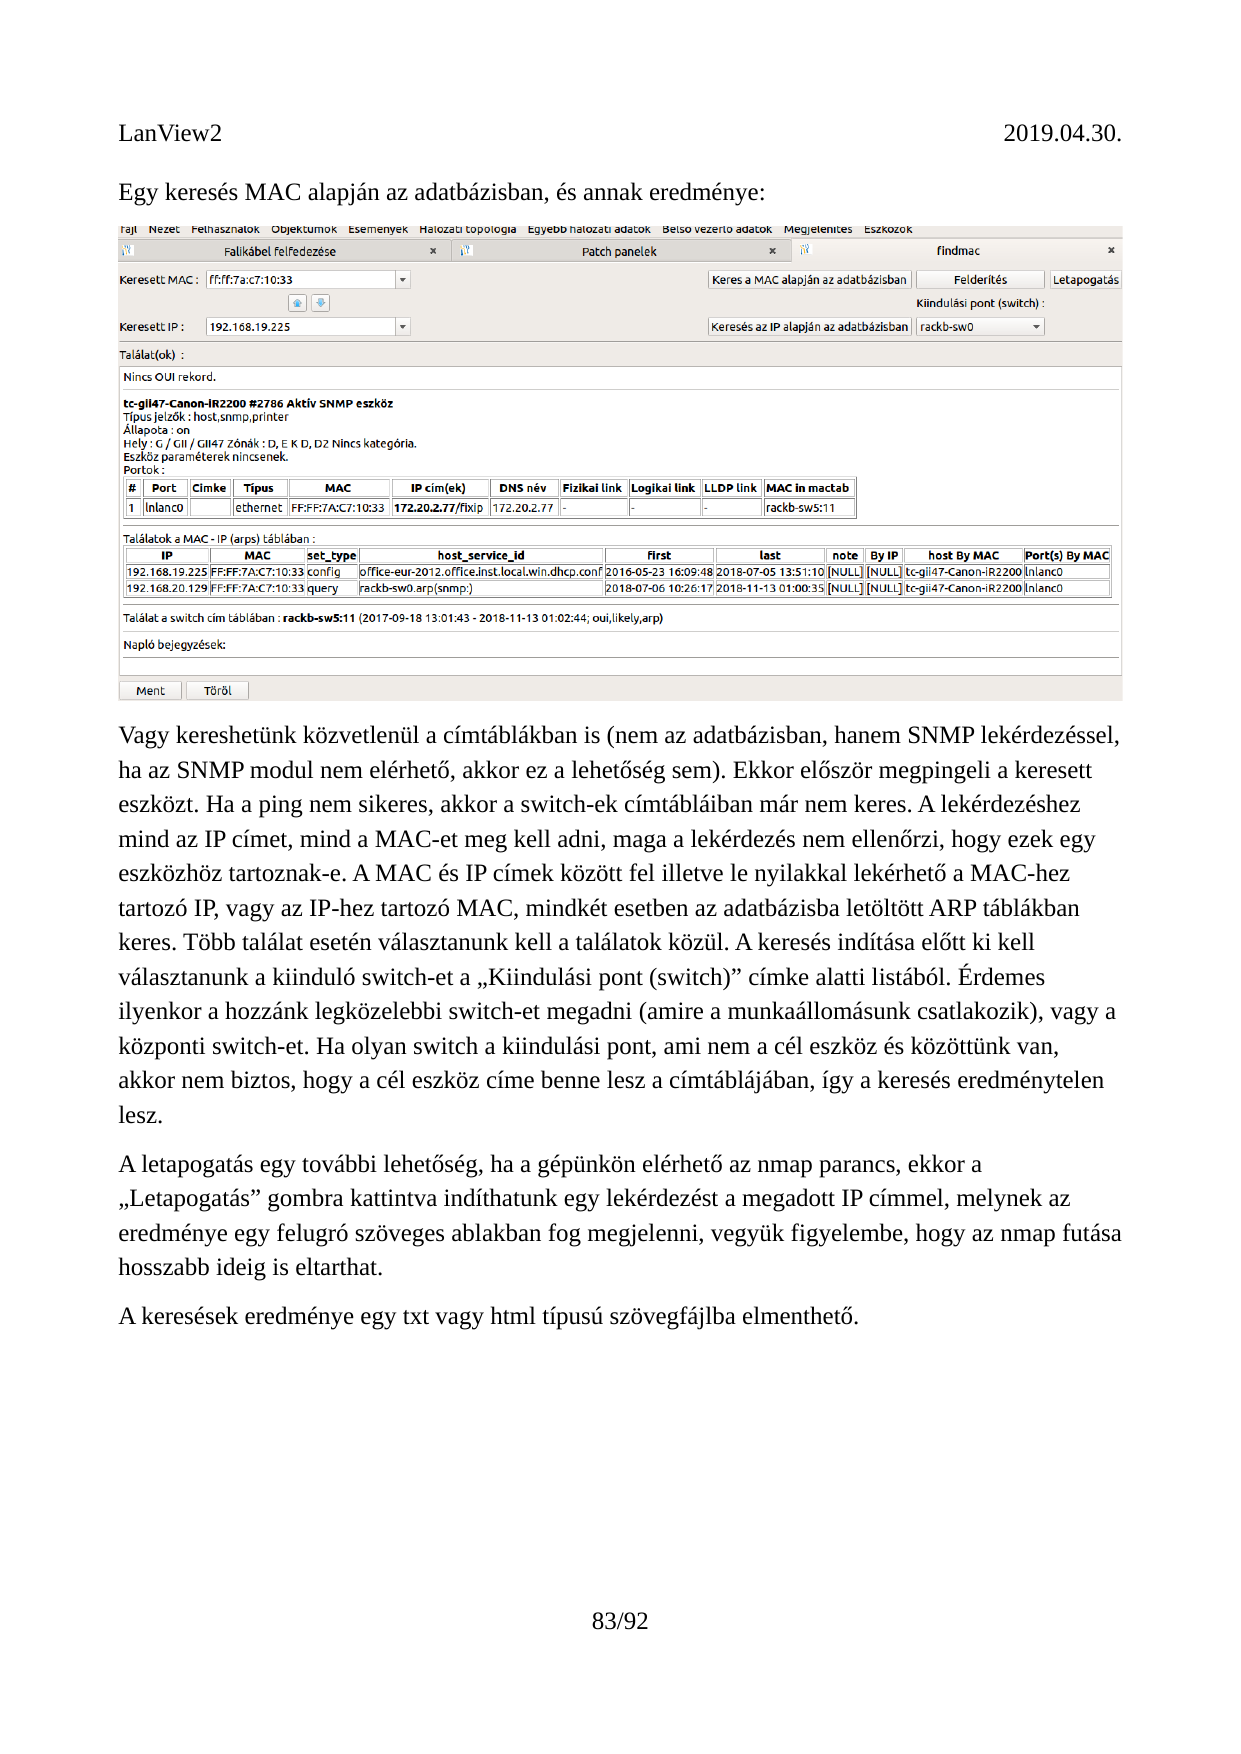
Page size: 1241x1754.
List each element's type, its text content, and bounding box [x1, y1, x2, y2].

picture [118, 226, 1123, 701]
text A letapogatás egy további lehetőség, ha a gépünkön elérhető az nmap parancs, ekkor a „Letapogatás” gombra kattintva indíthatunk egy lekérdezést a megadott IP címmel, melynek az eredménye egy felugró szöveges ablakban fog megjelenni, vegyük figyelembe, hogy az nmap futása hosszabb ideig is eltarthat. [118, 1149, 1122, 1281]
text Vagy kereshetünk közvetlenül a címtáblákban is (nem az adatbázisban, hanem SNMP lekérdezéssel, ha az SNMP modul nem elérhető, akkor ez a lehetőség sem). Ekkor először megpingeli a keresett eszközt. Ha a ping nem sikeres, akkor a switch-ek címtábláiban már nem keres. A lekérdezéshez mind az IP címet, mind a MAC-et meg kell adni, maga a lekérdezés nem ellenőrzi, hogy ezek egy eszközhöz tartoznak-e. A MAC és IP címek között fel illetve le nyilakkal lekérhető a MAC-hez tartozó IP, vagy az IP-hez tartozó MAC, mindkét esetben az adatbázisba letöltött ARP táblákban keres. Több találat esetén választanunk kell a találatok közül. A keresés indítása előtt ki kell választanunk a kiinduló switch-et a „Kiindulási pont (switch)” címke alatti listából. Érdemes ilyenkor a hozzánk legközelebbi switch-et megadni (amire a munkaállomásunk csatlakozik), vagy a központi switch-et. Ha olyan switch a kiindulási pont, ami nem a cél eszköz és közöttünk van, akkor nem biztos, hogy a cél eszköz címe benne lesz a címtáblájában, így a keresés eredménytelen lesz. [118, 721, 1122, 1129]
text A keresések eredménye egy txt vagy html típusú szövegfájlba elmenthető. [118, 1301, 1122, 1330]
text Egy keresés MAC alapján az adatbázisban, és annak eredménye: [118, 177, 1122, 206]
